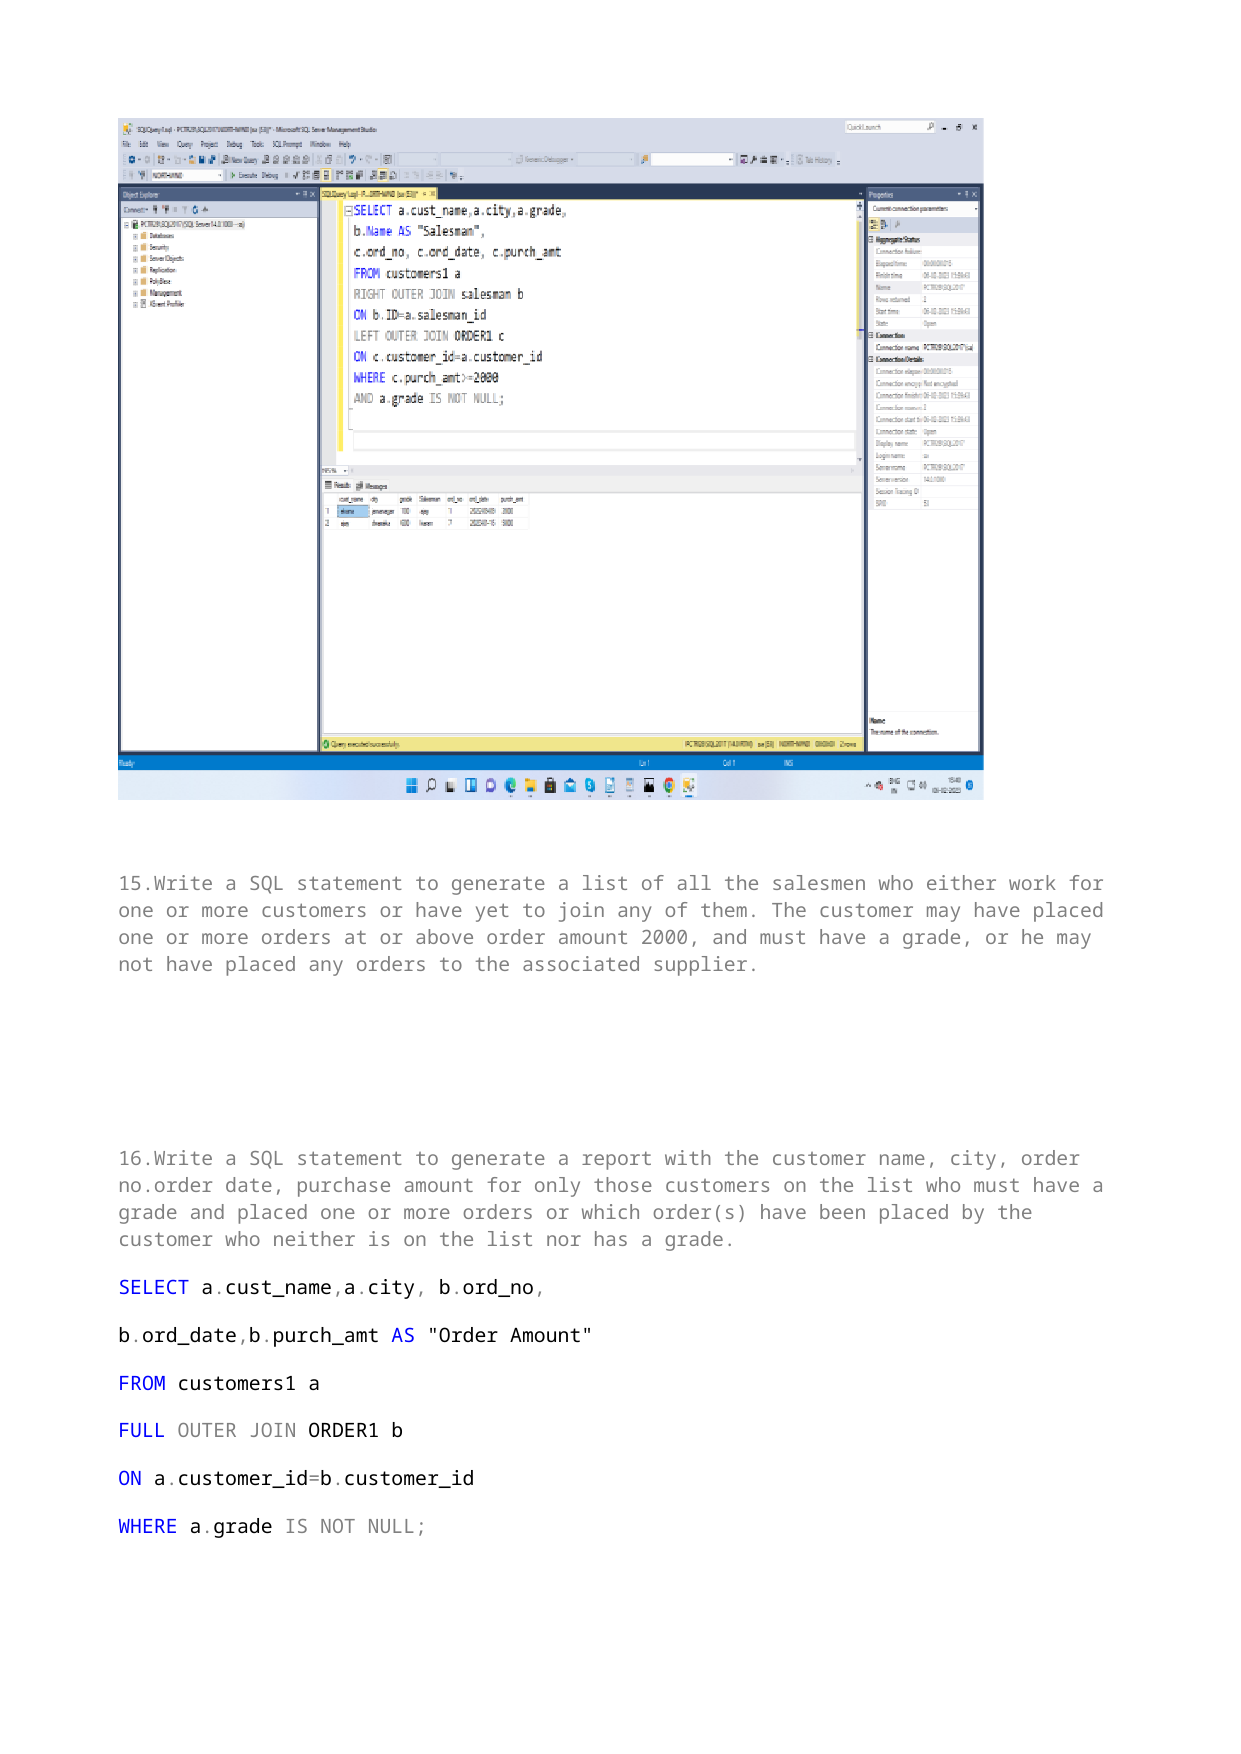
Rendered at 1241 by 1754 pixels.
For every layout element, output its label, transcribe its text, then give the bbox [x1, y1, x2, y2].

text 15.Write a SQL statement to generate a list of all the salesmen who either work for one or more customers or have yet to join any of them. The customer may have placed one or more orders at or above order amount 2000, and must have a grade, or he may not have placed any orders to the associated supplier. [118, 869, 1122, 977]
text b.ord_date,b.purch_amt AS "Order Amount" [118, 1321, 1122, 1348]
text 16.Write a SQL statement to generate a report with the customer name, city, order no.order date, purchase amount for only those customers on the list who must have a grade and placed one or more orders or which order(s) have been placed by the customer who neither is on the list nor has a grade. [118, 1144, 1122, 1252]
text FULL OUTER JOIN ORDER1 b [118, 1417, 1122, 1443]
text SELECT a.cust_name,a.city, b.ord_no, [118, 1273, 1122, 1300]
text ON a.customer_id=b.customer_id [118, 1464, 1122, 1491]
text FROM customers1 a [118, 1369, 1122, 1396]
text WHERE a.grade IS NOT NULL; [118, 1512, 1122, 1539]
